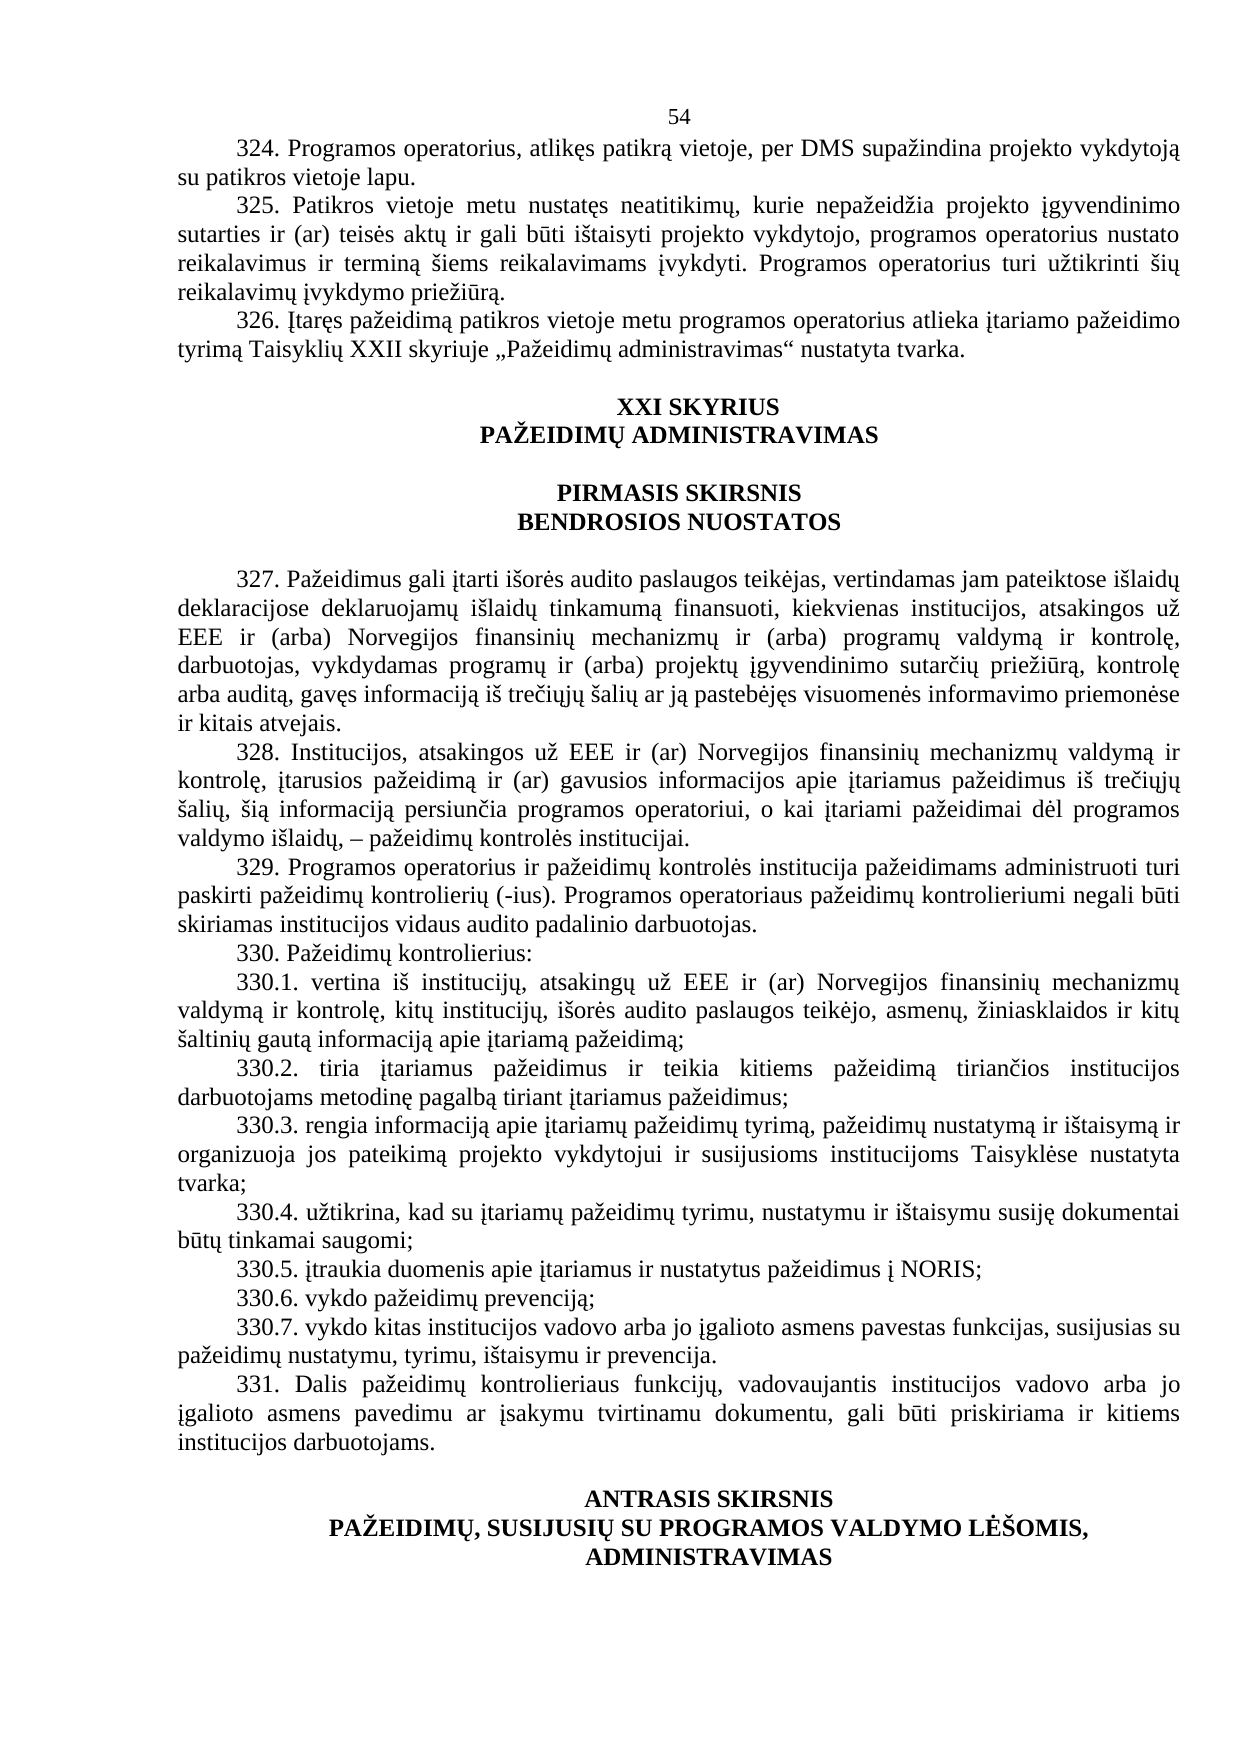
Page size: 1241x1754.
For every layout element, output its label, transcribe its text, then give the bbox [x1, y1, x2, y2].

text 324. Programos operatorius, atlikęs patikrą vietoje, per DMS supažindina projekto vykdytoją su patikros vietoje lapu. [177, 133, 1181, 190]
text 330.6. vykdo pažeidimų prevenciją; [177, 1283, 1181, 1312]
text PAŽEIDIMŲ, SUSIJUSIŲ SU PROGRAMOS VALDYMO LĖŠOMIS, ADMINISTRAVIMAS [236, 1513, 1181, 1570]
text 331. Dalis pažeidimų kontrolieriaus funkcijų, vadovaujantis institucijos vadovo arba jo įgalioto asmens pavedimu ar įsakymu tvirtinamu dokumentu, gali būti priskiriama ir kitiems institucijos darbuotojams. [177, 1369, 1181, 1455]
text 330.2. tiria įtariamus pažeidimus ir teikia kitiems pažeidimą tiriančios institucijos darbuotojams metodinę pagalbą tiriant įtariamus pažeidimus; [177, 1053, 1181, 1110]
text 330.3. rengia informaciją apie įtariamų pažeidimų tyrimą, pažeidimų nustatymą ir ištaisymą ir organizuoja jos pateikimą projekto vykdytojui ir susijusioms institucijoms Taisyklėse nustatyta tvarka; [177, 1110, 1181, 1197]
text 330. Pažeidimų kontrolierius: [177, 938, 1181, 967]
text 325. Patikros vietoje metu nustatęs neatitikimų, kurie nepažeidžia projekto įgyvendinimo sutarties ir (ar) teisės aktų ir gali būti ištaisyti projekto vykdytojo, programos operatorius nustato reikalavimus ir terminą šiems reikalavimams įvykdyti. Programos operatorius turi užtikrinti šių reikalavimų įvykdymo priežiūrą. [177, 190, 1181, 305]
text Pažeidimų ADMINISTRAVImas [177, 420, 1181, 449]
text 328. Institucijos, atsakingos už EEE ir (ar) Norvegijos finansinių mechanizmų valdymą ir kontrolę, įtarusios pažeidimą ir (ar) gavusios informacijos apie įtariamus pažeidimus iš trečiųjų šalių, šią informaciją persiunčia programos operatoriui, o kai įtariami pažeidimai dėl programos valdymo išlaidų, – pažeidimų kontrolės institucijai. [177, 737, 1181, 852]
text 330.5. įtraukia duomenis apie įtariamus ir nustatytus pažeidimus į NORIS; [177, 1254, 1181, 1283]
text XXI SKYRIUS [215, 392, 1181, 420]
text BENDROSIOS NUOSTATOS [177, 507, 1181, 535]
text 329. Programos operatorius ir pažeidimų kontrolės institucija pažeidimams administruoti turi paskirti pažeidimų kontrolierių (-ius). Programos operatoriaus pažeidimų kontrolieriumi negali būti skiriamas institucijos vidaus audito padalinio darbuotojas. [177, 852, 1181, 938]
text 330.7. vykdo kitas institucijos vadovo arba jo įgalioto asmens pavestas funkcijas, susijusias su pažeidimų nustatymu, tyrimu, ištaisymu ir prevencija. [177, 1312, 1181, 1369]
text PIRMASIS SKIRSNIS [177, 478, 1181, 507]
text 330.1. vertina iš institucijų, atsakingų už EEE ir (ar) Norvegijos finansinių mechanizmų valdymą ir kontrolę, kitų institucijų, išorės audito paslaugos teikėjo, asmenų, žiniasklaidos ir kitų šaltinių gautą informaciją apie įtariamą pažeidimą; [177, 967, 1181, 1053]
text 326. Įtaręs pažeidimą patikros vietoje metu programos operatorius atlieka įtariamo pažeidimo tyrimą Taisyklių XXII skyriuje „Pažeidimų administravimas“ nustatyta tvarka. [177, 305, 1181, 363]
text 330.4. užtikrina, kad su įtariamų pažeidimų tyrimu, nustatymu ir ištaisymu susiję dokumentai būtų tinkamai saugomi; [177, 1197, 1181, 1254]
text ANTRASIS SKIRSNIS [236, 1484, 1181, 1513]
text 327. Pažeidimus gali įtarti išorės audito paslaugos teikėjas, vertindamas jam pateiktose išlaidų deklaracijose deklaruojamų išlaidų tinkamumą finansuoti, kiekvienas institucijos, atsakingos už EEE ir (arba) Norvegijos finansinių mechanizmų ir (arba) programų valdymą ir kontrolę, darbuotojas, vykdydamas programų ir (arba) projektų įgyvendinimo sutarčių priežiūrą, kontrolę arba auditą, gavęs informaciją iš trečiųjų šalių ar ją pastebėjęs visuomenės informavimo priemonėse ir kitais atvejais. [177, 564, 1181, 737]
